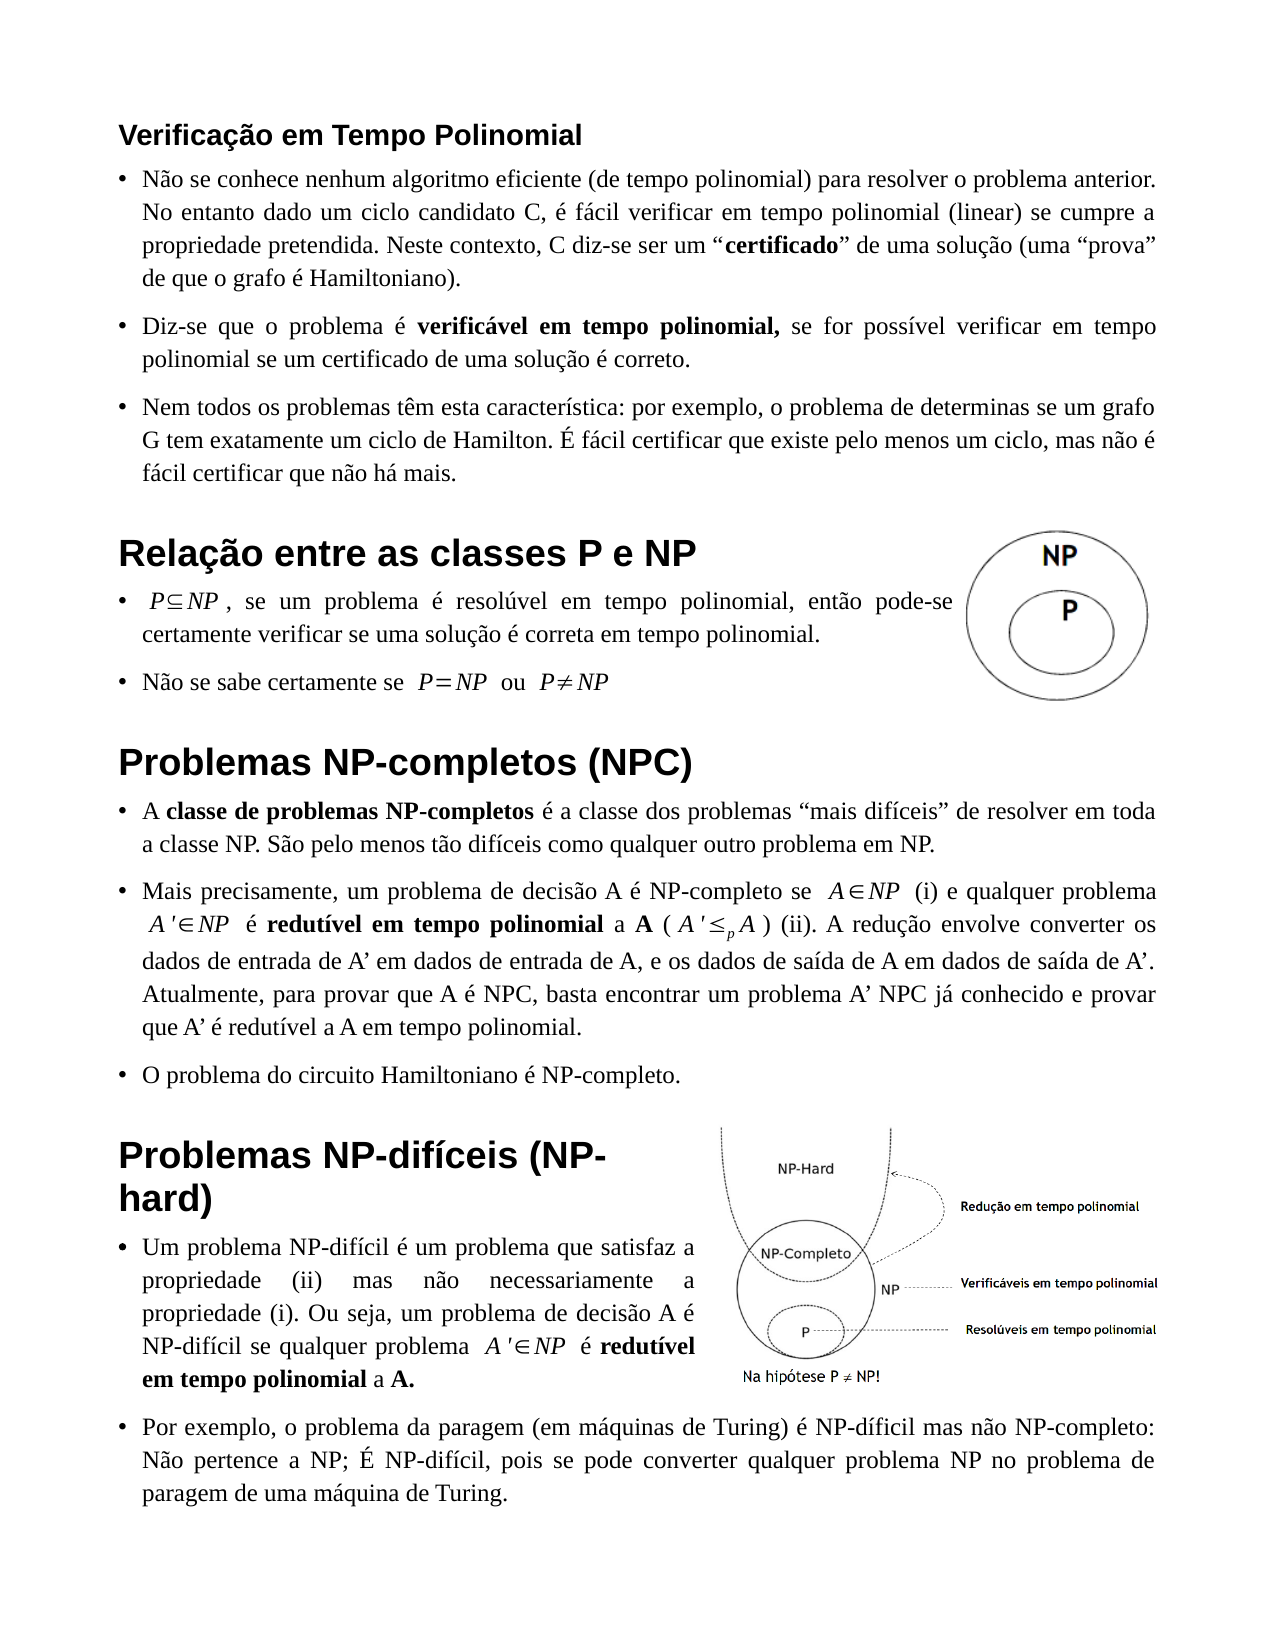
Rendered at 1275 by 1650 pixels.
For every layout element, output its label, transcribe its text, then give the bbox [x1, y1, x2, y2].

list Mais precisamente, um problema de decisão A é NP-completo se (i) e qualquer problema é redutível em tempo polinomial a A () (ii). A redução envolve converter os dados de entrada de A’ em dados de entrada de A, e os dados de saída de A em dados de saída de A’. Atualmente, para provar que A é NPC, basta encontrar um problema A’ NPC já conhecido e provar que A’ é redutível a A em tempo polinomial. [118, 876, 1157, 1041]
subtitle Relação entre as classes P e NP [118, 530, 965, 574]
subtitle Verificação em Tempo Polinomial [118, 118, 1157, 152]
list A classe de problemas NP-completos é a classe dos problemas “mais difíceis” de resolver em toda a classe NP. São pelo menos tão difíceis como qualquer outro problema em NP. [118, 796, 1157, 858]
list Não se sabe certamente se ou [118, 667, 965, 696]
list O problema do circuito Hamiltoniano é NP-completo. [118, 1060, 1157, 1088]
list Nem todos os problemas têm esta característica: por exemplo, o problema de determinas se um grafo G tem exatamente um ciclo de Hamilton. É fácil certificar que existe pelo menos um ciclo, mas não é fácil certificar que não há mais. [118, 392, 1157, 486]
list Não se conhece nenhum algoritmo eficiente (de tempo polinomial) para resolver o problema anterior. No entanto dado um ciclo candidato C, é fácil verificar em tempo polinomial (linear) se cumpre a propriedade pretendida. Neste contexto, C diz-se ser um “certificado” de uma solução (uma “prova” de que o grafo é Hamiltoniano). [118, 164, 1157, 292]
list , se um problema é resolúvel em tempo polinomial, então pode-se certamente verificar se uma solução é correta em tempo polinomial. [118, 586, 965, 648]
picture [965, 522, 1154, 702]
list Diz-se que o problema é verificável em tempo polinomial, se for possível verificar em tempo polinomial se um certificado de uma solução é correto. [118, 311, 1157, 373]
subtitle Problemas NP-completos (NPC) [118, 740, 1157, 783]
subtitle Problemas NP-difíceis (NP-hard) [118, 1132, 712, 1220]
picture [712, 1120, 1162, 1386]
list Por exemplo, o problema da paragem (em máquinas de Turing) é NP-díficil mas não NP-completo: Não pertence a NP; É NP-difícil, pois se pode converter qualquer problema NP no problema de paragem de uma máquina de Turing. [118, 1412, 1157, 1507]
list Um problema NP-difícil é um problema que satisfaz a propriedade (ii) mas não necessariamente a propriedade (i). Ou seja, um problema de decisão A é NP-difícil se qualquer problema é redutível em tempo polinomial a A. [118, 1232, 1157, 1393]
